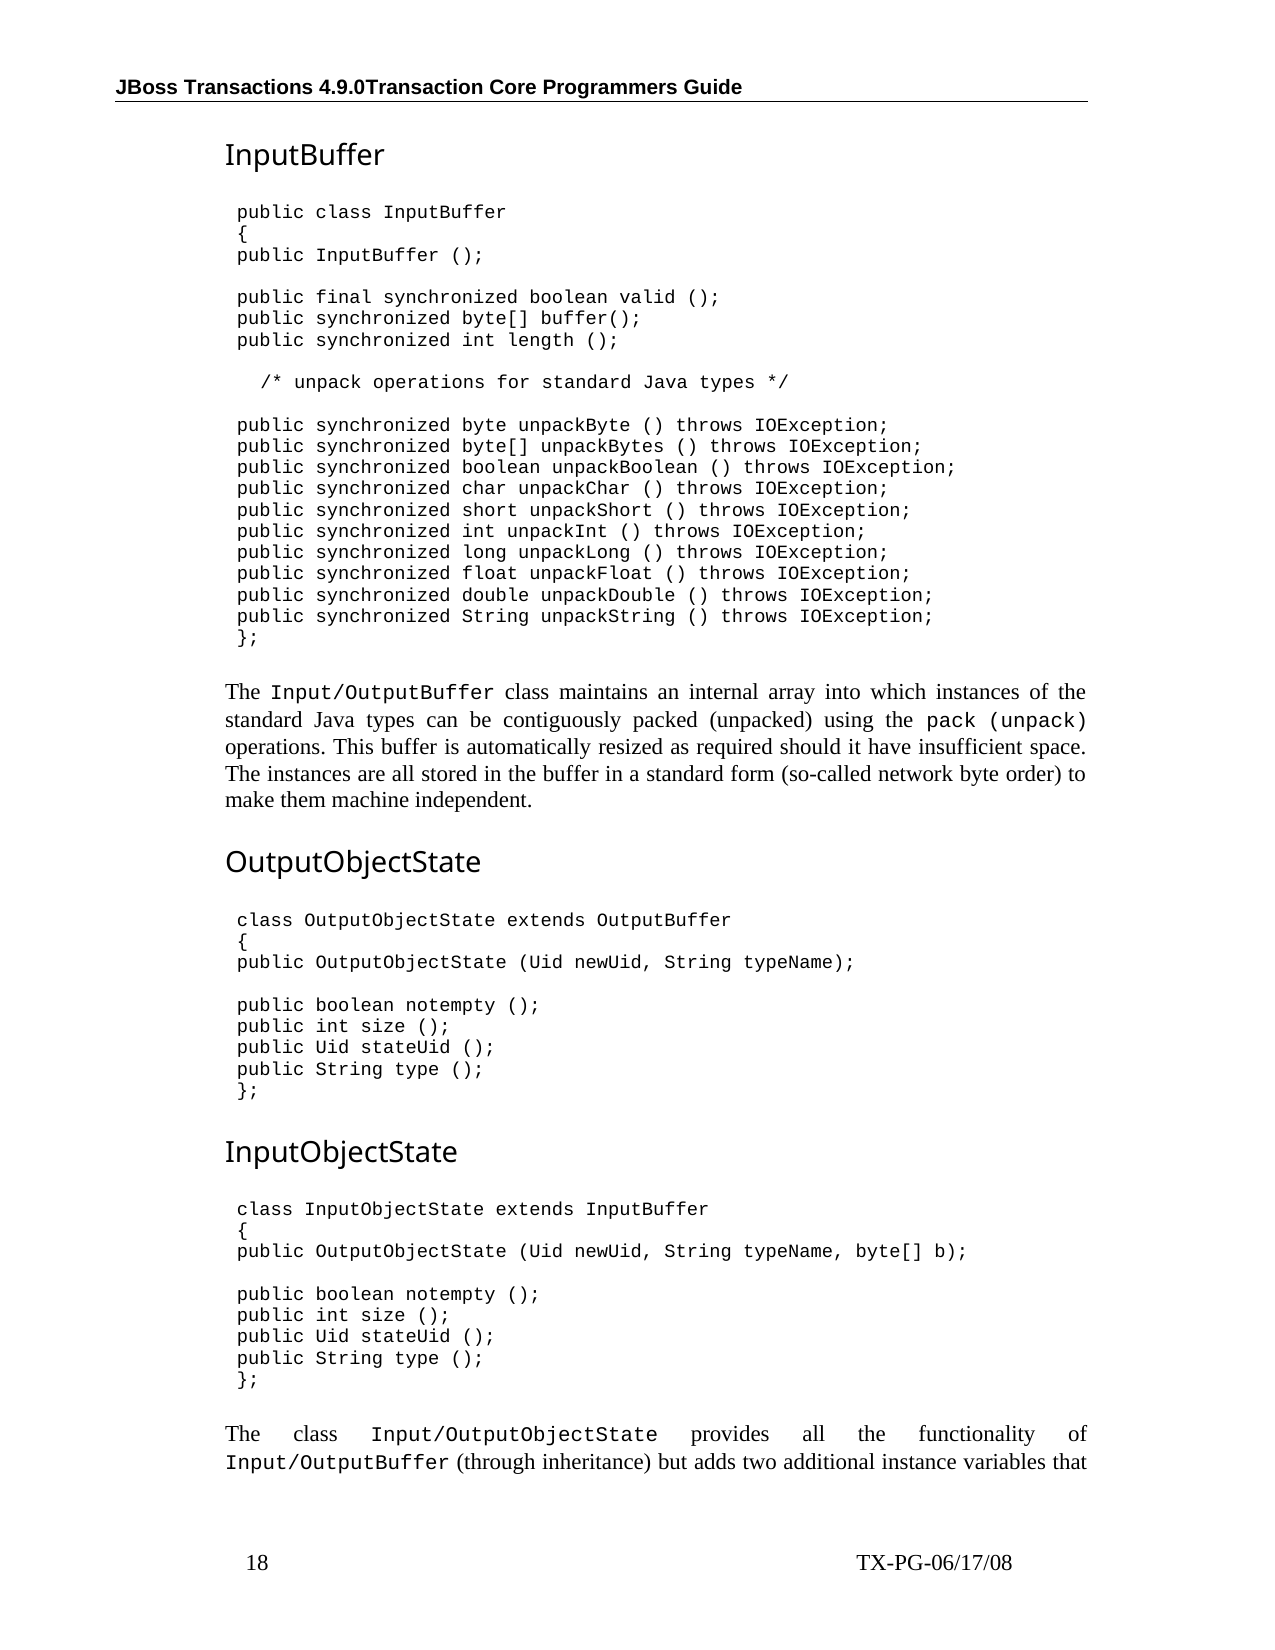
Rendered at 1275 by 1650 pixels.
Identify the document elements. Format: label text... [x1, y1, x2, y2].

subtitle OutputObjectState [225, 842, 1088, 881]
text The class Input/OutputObjectState provides all the functionality of Input/OutputBuffer (through inheritance) but adds two additional instance variables that [225, 1420, 1088, 1475]
text The Input/OutputBuffer class maintains an internal array into which instances of the standard Java types can be contiguously packed (unpacked) using the pack (unpack) operations. This buffer is automatically resized as required should it have insufficient space. The instances are all stored in the buffer in a standard form (so-called network byte order) to make them machine independent. [225, 678, 1088, 812]
subtitle InputObjectState [225, 1131, 1088, 1171]
text class OutputObjectState extends OutputBuffer { public OutputObjectState (Uid newUid, String typeName); public boolean notempty (); public int size (); public Uid stateUid (); public String type (); }; [237, 911, 1088, 1102]
text class InputObjectState extends InputBuffer { public OutputObjectState (Uid newUid, String typeName, byte[] b); public boolean notempty (); public int size (); public Uid stateUid (); public String type (); }; [237, 1200, 1088, 1391]
subtitle InputBuffer [225, 134, 1088, 174]
text public class InputBuffer { public InputBuffer (); public final synchronized boolean valid (); public synchronized byte[] buffer(); public synchronized int length (); /* unpack operations for standard Java types */ public synchronized byte unpackByte () throws IOException; public synchronized byte[] unpackBytes () throws IOException; public synchronized boolean unpackBoolean () throws IOException; public synchronized char unpackChar () throws IOException; public synchronized short unpackShort () throws IOException; public synchronized int unpackInt () throws IOException; public synchronized long unpackLong () throws IOException; public synchronized float unpackFloat () throws IOException; public synchronized double unpackDouble () throws IOException; public synchronized String unpackString () throws IOException; }; [237, 203, 1088, 649]
